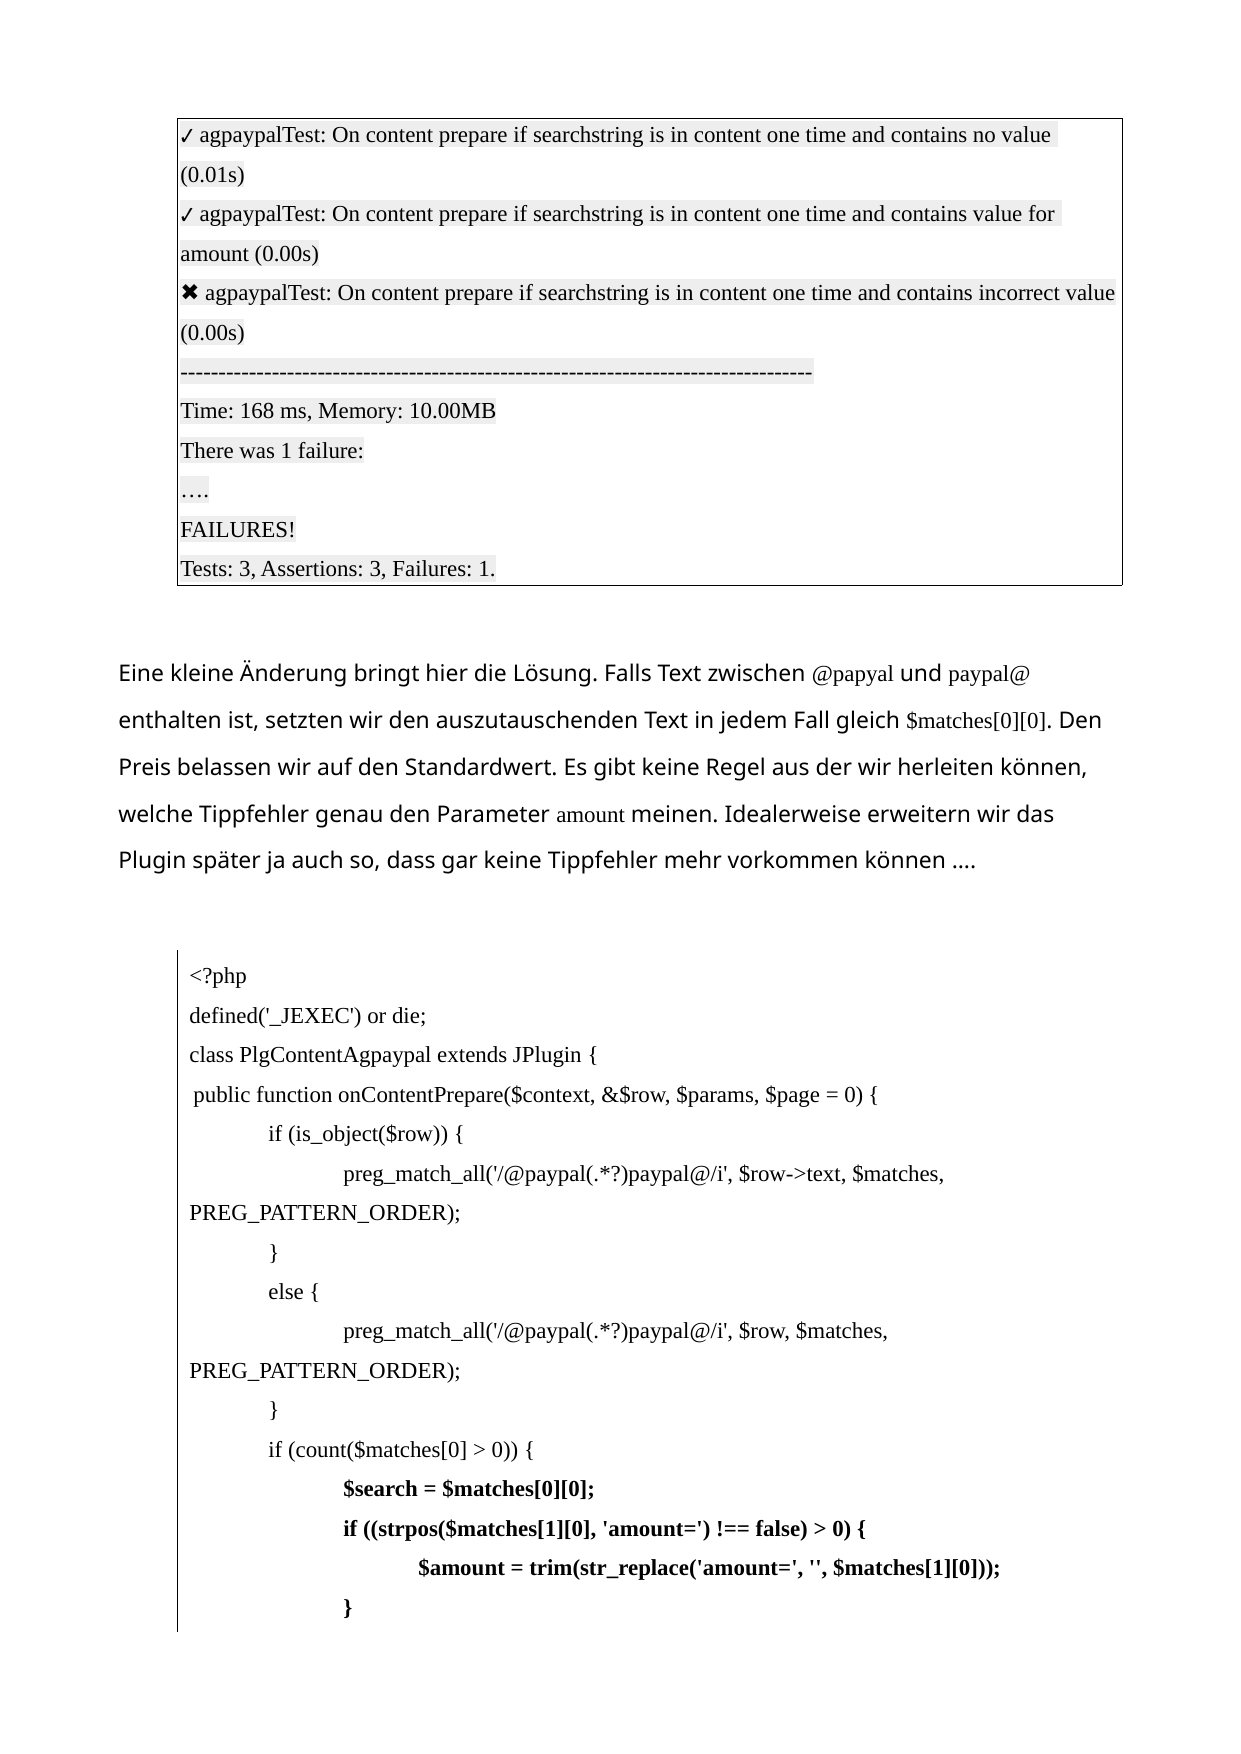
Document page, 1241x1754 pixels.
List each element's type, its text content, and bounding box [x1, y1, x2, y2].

text Eine kleine Änderung bringt hier die Lösung. Falls Text zwischen @papyal und paypal@ enthalten ist, setzten wir den auszutauschenden Text in jedem Fall gleich $matches[0][0]. Den Preis belassen wir auf den Standardwert. Es gibt keine Regel aus der wir herleiten können, welche Tippfehler genau den Parameter amount meinen. Idealerweise erweitern wir das Plugin später ja auch so, dass gar keine Tippfehler mehr vorkommen können …. [118, 657, 1122, 876]
text ------------------------------------------------------------------- ✔ agpaypalTest: On content prepare if searchstring is in content one time and contains no value (0.01s) ✔ agpaypalTest: On content prepare if searchstring is in content one time and contains value for amount (0.00s) ✖ agpaypalTest: On content prepare if searchstring is in content one time and contains incorrect value (0.00s) ----------------------------------------------------------------------------------- Time: 168 ms, Memory: 10.00MB There was 1 failure: …. FAILURES! Tests: 3, Assertions: 3, Failures: 1. [178, 119, 1122, 585]
text <?php defined('_JEXEC') or die; class PlgContentAgpaypal extends JPlugin { public function onContentPrepare($context, &$row, $params, $page = 0) { if (is_object($row)) { preg_match_all('/@paypal(.*?)paypal@/i', $row->text, $matches, PREG_PATTERN_ORDER); } else { preg_match_all('/@paypal(.*?)paypal@/i', $row, $matches, PREG_PATTERN_ORDER); } if (count($matches[0] > 0)) { $search = $matches[0][0]; if ((strpos($matches[1][0], 'amount=') !== false) > 0) { $amount = trim(str_replace('amount=', '', $matches[1][0])); } [178, 950, 1122, 1632]
